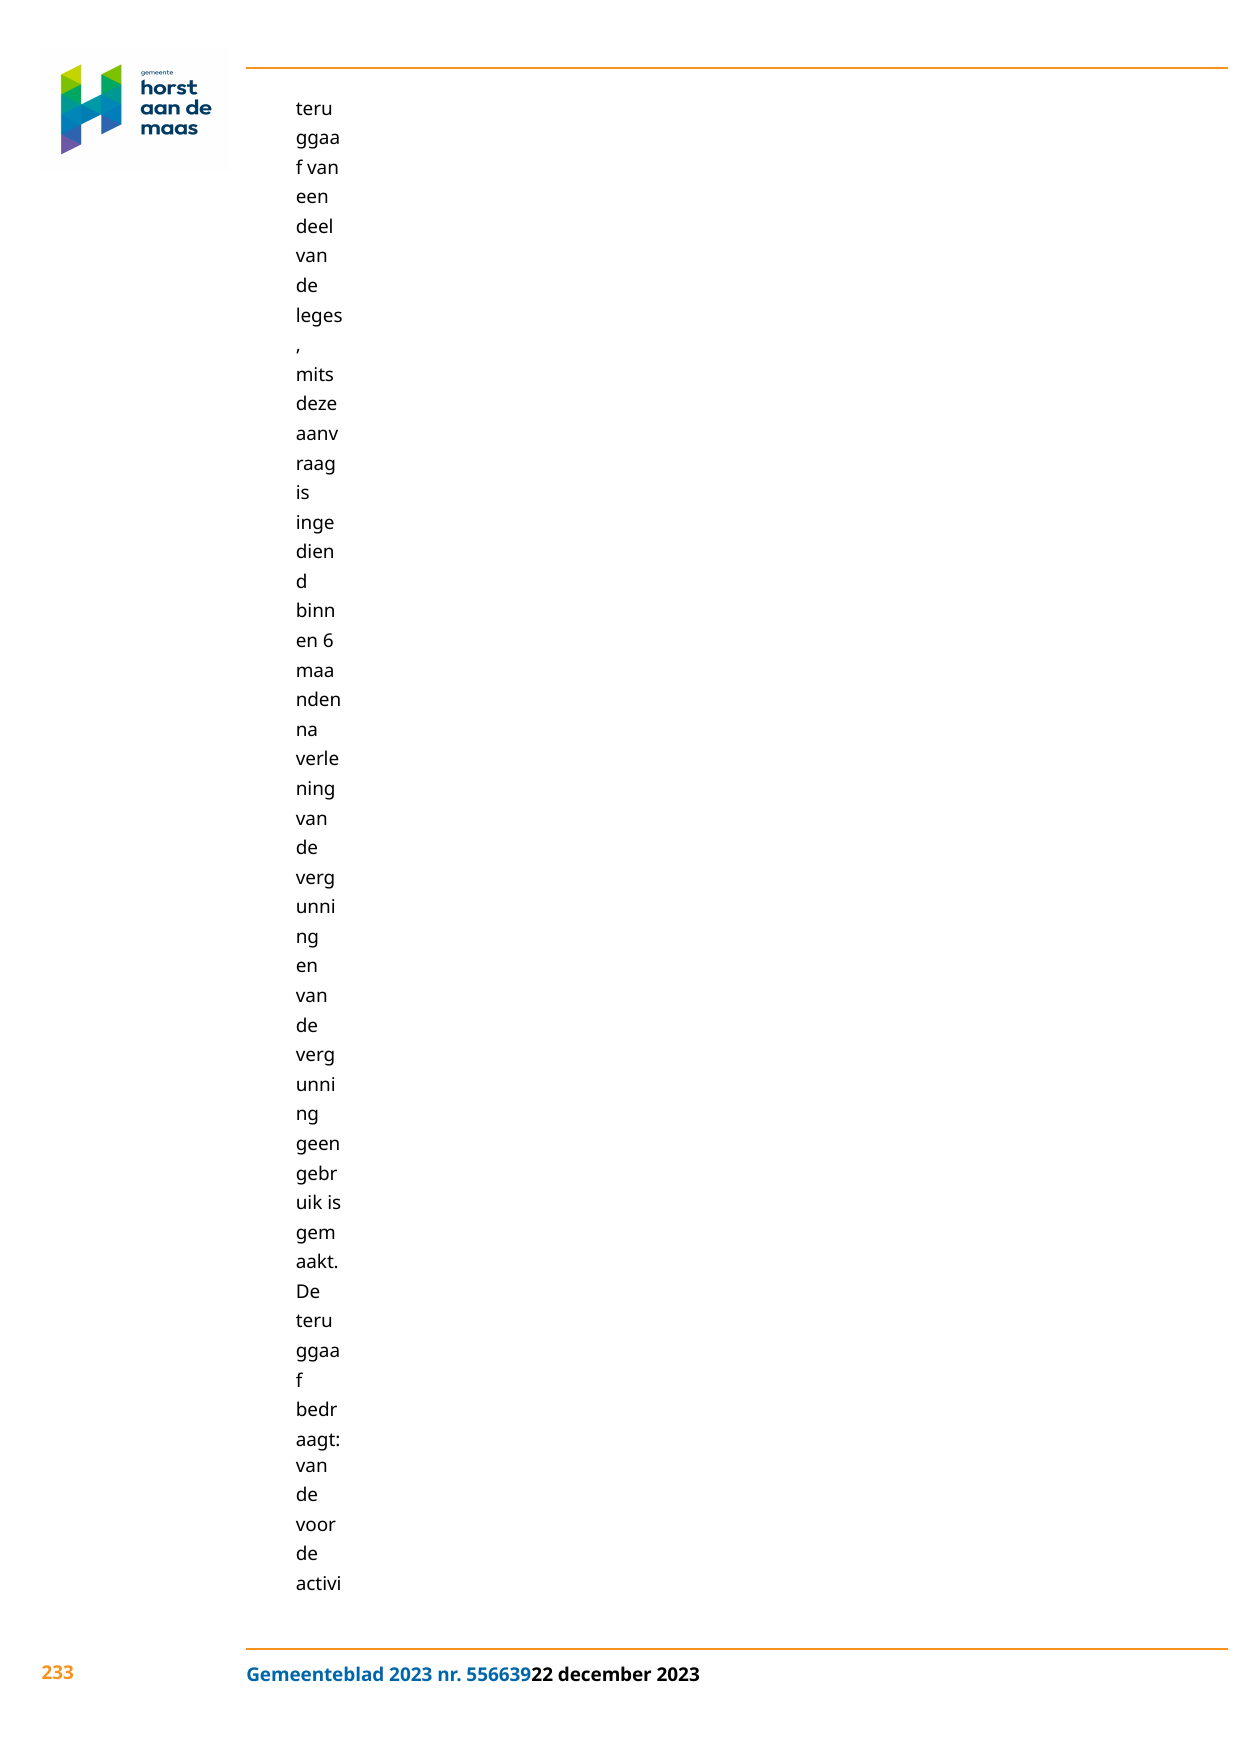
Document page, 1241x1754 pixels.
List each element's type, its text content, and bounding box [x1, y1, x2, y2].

table_cell van de voor de activi [296, 1452, 343, 1596]
table_cell [343, 1452, 391, 1596]
table_cell [248, 1452, 296, 1596]
table_cell [343, 95, 391, 1452]
table_cell [248, 95, 296, 1452]
picture [41, 47, 231, 172]
table_cell teruggaaf van een deel van de leges, mits deze aanvraag is ingediend binnen 6 maanden na verlening van de vergunning en van de vergunning geen gebruik is gemaakt. De teruggaaf bedraagt: [296, 95, 343, 1452]
